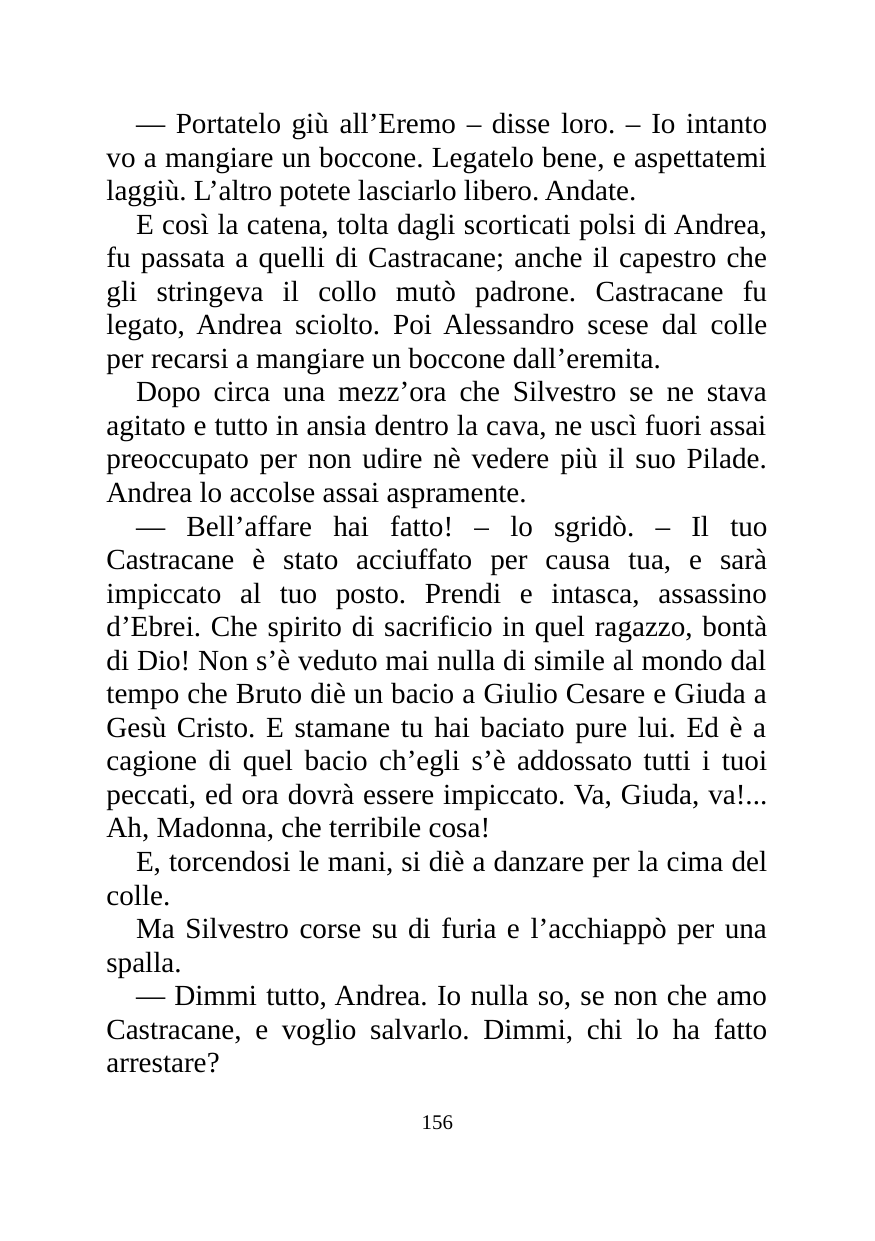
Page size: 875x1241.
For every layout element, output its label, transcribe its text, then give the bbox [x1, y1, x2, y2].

text E, torcendosi le mani, si diè a danzare per la cima del colle. [106, 844, 768, 911]
text E così la catena, tolta dagli scorticati polsi di Andrea, fu passata a quelli di Castracane; anche il capestro che gli stringeva il collo mutò padrone. Castracane fu legato, Andrea sciolto. Poi Alessandro scese dal colle per recarsi a mangiare un boccone dall’eremita. [106, 207, 768, 374]
text Ma Silvestro corse su di furia e l’acchiappò per una spalla. [106, 911, 768, 978]
text Dopo circa una mezz’ora che Silvestro se ne stava agitato e tutto in ansia dentro la cava, ne uscì fuori assai preoccupato per non udire nè vedere più il suo Pilade. Andrea lo accolse assai aspramente. [106, 374, 768, 509]
text — Portatelo giù all’Eremo – disse loro. – Io intanto vo a mangiare un boccone. Legatelo bene, e aspettatemi laggiù. L’altro potete lasciarlo libero. Andate. [106, 106, 768, 207]
text — Dimmi tutto, Andrea. Io nulla so, se non che amo Castracane, e voglio salvarlo. Dimmi, chi lo ha fatto arrestare? [106, 978, 768, 1079]
text — Bell’affare hai fatto! – lo sgridò. – Il tuo Castracane è stato acciuffato per causa tua, e sarà impiccato al tuo posto. Prendi e intasca, assassino d’Ebrei. Che spirito di sacrificio in quel ragazzo, bontà di Dio! Non s’è veduto mai nulla di simile al mondo dal tempo che Bruto diè un bacio a Giulio Cesare e Giuda a Gesù Cristo. E stamane tu hai baciato pure lui. Ed è a cagione di quel bacio ch’egli s’è addossato tutti i tuoi peccati, ed ora dovrà essere impiccato. Va, Giuda, va!... Ah, Madonna, che terribile cosa! [106, 509, 768, 844]
